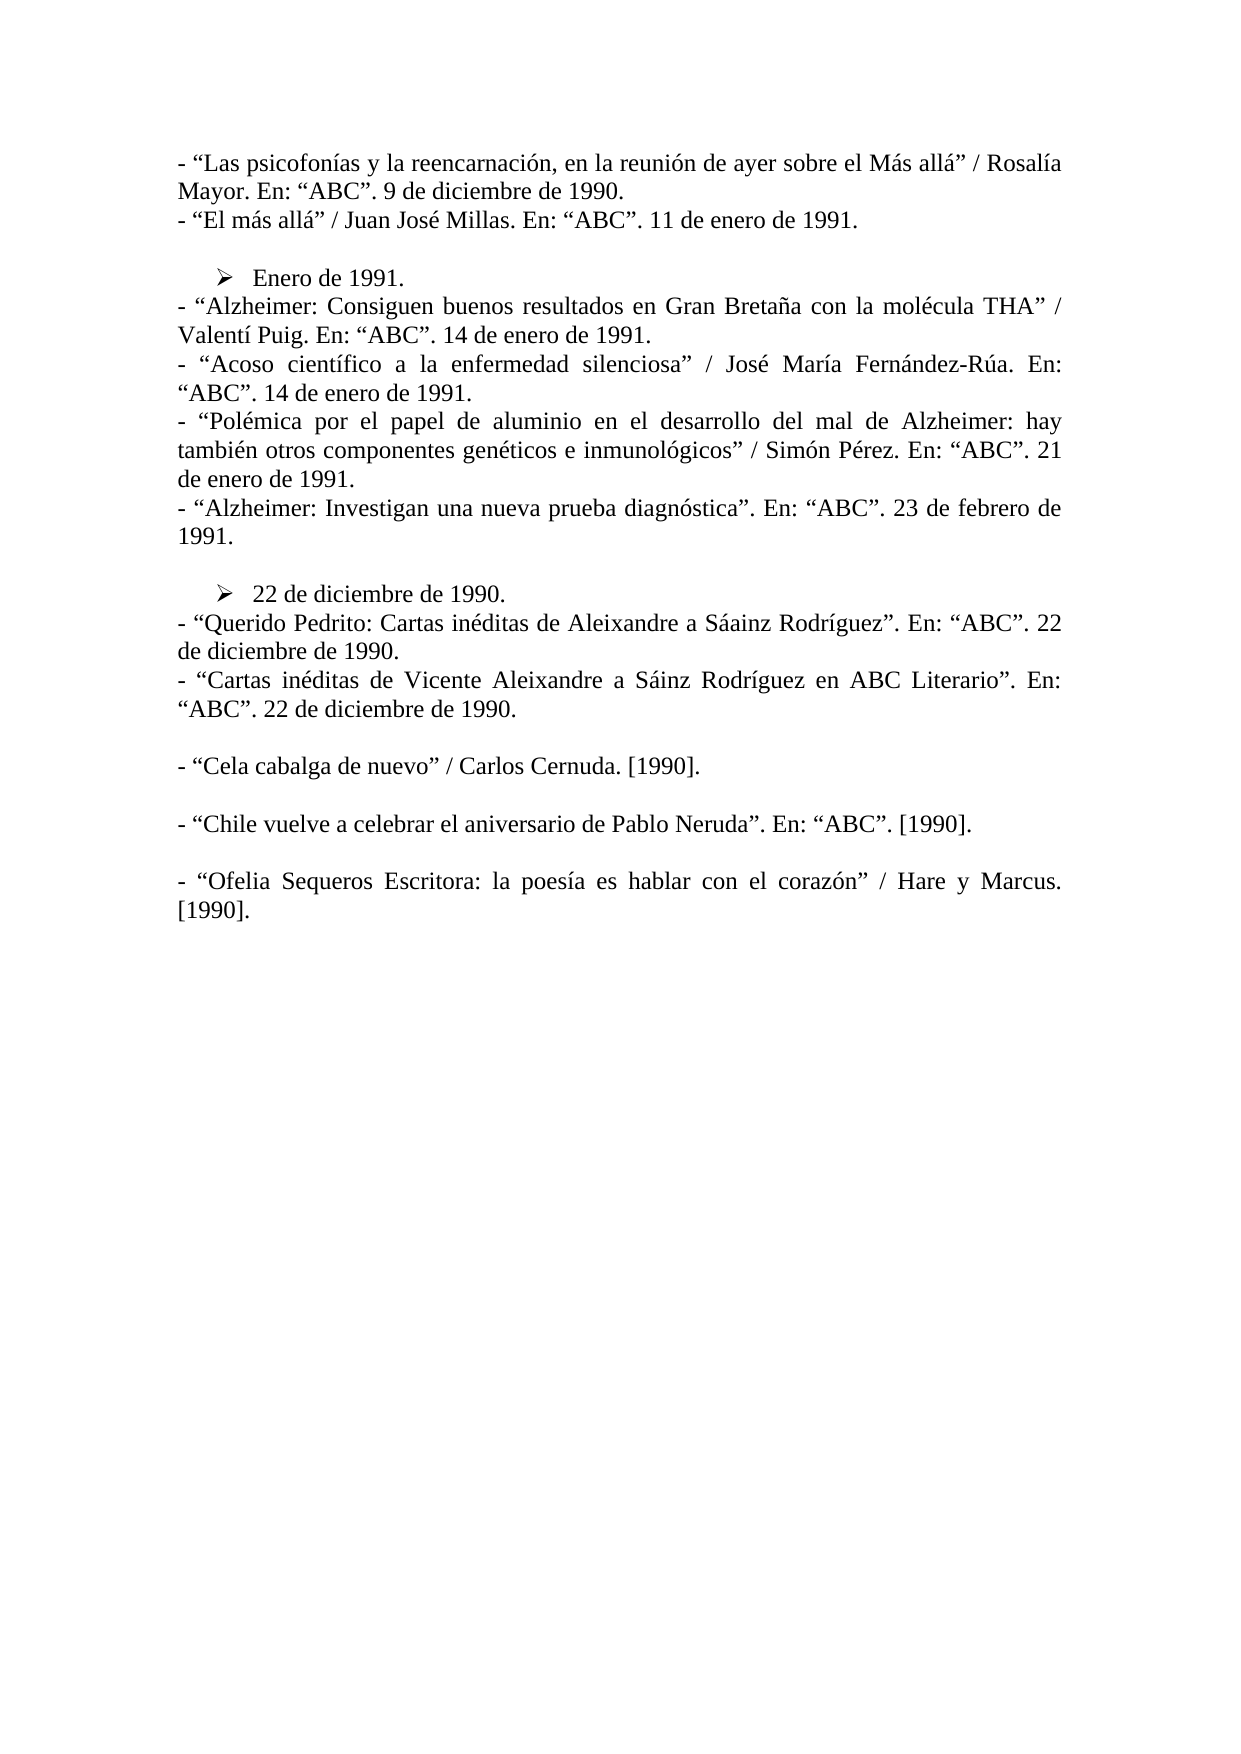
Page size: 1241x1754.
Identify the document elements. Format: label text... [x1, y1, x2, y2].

text - “Cartas inéditas de Vicente Aleixandre a Sáinz Rodríguez en ABC Literario”. En: “ABC”. 22 de diciembre de 1990. [177, 665, 1063, 723]
text - “El más allá” / Juan José Millas. En: “ABC”. 11 de enero de 1991. [177, 205, 1063, 234]
list 22 de diciembre de 1990. [215, 579, 1063, 608]
text - “Querido Pedrito: Cartas inéditas de Aleixandre a Sáainz Rodríguez”. En: “ABC”. 22 de diciembre de 1990. [177, 608, 1063, 665]
text - “Acoso científico a la enfermedad silenciosa” / José María Fernández-Rúa. En: “ABC”. 14 de enero de 1991. [177, 349, 1063, 406]
text - “Alzheimer: Investigan una nueva prueba diagnóstica”. En: “ABC”. 23 de febrero de 1991. [177, 493, 1063, 550]
list Enero de 1991. [215, 263, 1063, 291]
text - “Cela cabalga de nuevo” / Carlos Cernuda. [1990]. [177, 751, 1063, 780]
text - “Las psicofonías y la reencarnación, en la reunión de ayer sobre el Más allá” / Rosalía Mayor. En: “ABC”. 9 de diciembre de 1990. [177, 148, 1063, 205]
text - “Chile vuelve a celebrar el aniversario de Pablo Neruda”. En: “ABC”. [1990]. [177, 809, 1063, 838]
text - “Polémica por el papel de aluminio en el desarrollo del mal de Alzheimer: hay también otros componentes genéticos e inmunológicos” / Simón Pérez. En: “ABC”. 21 de enero de 1991. [177, 406, 1063, 493]
text - “Ofelia Sequeros Escritora: la poesía es hablar con el corazón” / Hare y Marcus. [1990]. [177, 866, 1063, 924]
text - “Alzheimer: Consiguen buenos resultados en Gran Bretaña con la molécula THA” / Valentí Puig. En: “ABC”. 14 de enero de 1991. [177, 291, 1063, 349]
